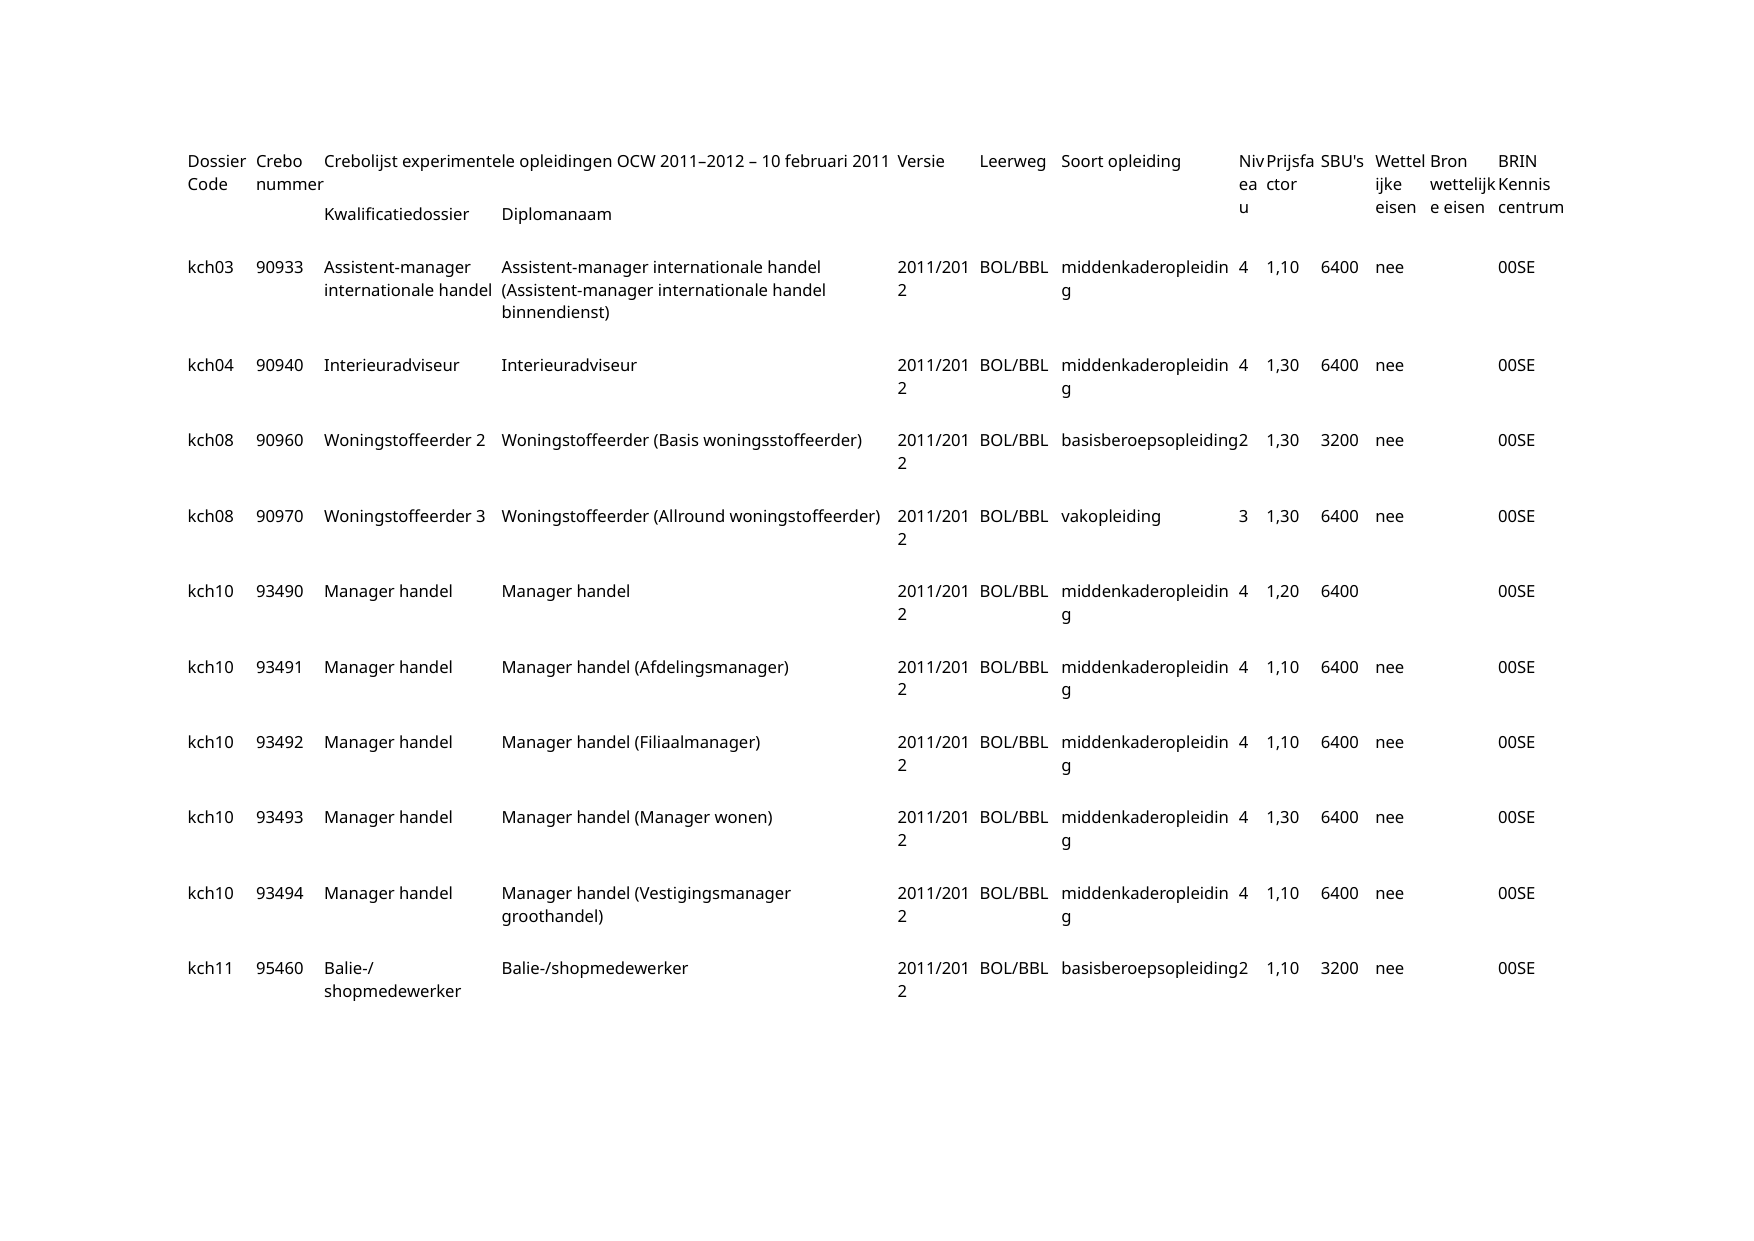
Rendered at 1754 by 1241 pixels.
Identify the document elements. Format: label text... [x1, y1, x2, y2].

table_cell 2011/2012 [897, 806, 979, 881]
table_cell nee [1375, 429, 1430, 504]
table_cell Interieuradviseur [501, 354, 897, 429]
table_cell kch04 [188, 354, 256, 429]
table_cell 00SE [1498, 255, 1566, 353]
table_cell 00SE [1498, 806, 1566, 881]
table_cell 93490 [256, 580, 324, 655]
table_cell 00SE [1498, 354, 1566, 429]
table_cell 2 [1239, 963, 1245, 972]
table_header Versie [897, 150, 979, 255]
table_cell Manager handel [324, 655, 501, 731]
table_cell 6400 [1321, 504, 1375, 580]
table_cell 1,20 [1266, 580, 1321, 655]
table_cell basisberoepsopleiding [1061, 429, 1239, 504]
table_cell Balie-/shopmedewerker [501, 957, 897, 1032]
table_cell BOL/BBL [979, 806, 1061, 881]
table_cell 2011/2012 [897, 957, 979, 1032]
table_cell Manager handel [324, 580, 501, 655]
table_cell 90960 [256, 429, 324, 504]
table_cell basisberoepsopleiding [1061, 957, 1239, 1032]
table_cell 1,10 [1266, 957, 1321, 1032]
table_cell BOL/BBL [979, 255, 1061, 353]
table_cell 90970 [256, 504, 324, 580]
table_cell 6400 [1321, 881, 1375, 957]
table_cell [1430, 655, 1498, 731]
table_cell 00SE [1498, 580, 1566, 655]
table_cell BOL/BBL [979, 429, 1061, 504]
table_cell [1430, 881, 1498, 957]
table_cell 2011/2012 [897, 255, 979, 353]
table_cell middenkaderopleiding [1061, 255, 1239, 353]
table_cell middenkaderopleiding [1061, 354, 1239, 429]
table_cell 1,30 [1266, 806, 1321, 881]
table_header Bron wettelijke eisen [1430, 150, 1498, 255]
table_cell kch10 [188, 806, 256, 881]
table_cell 2011/2012 [897, 655, 979, 731]
table_cell 3200 [1321, 957, 1375, 1032]
table_header Crebo nummer [256, 150, 324, 255]
table_cell BOL/BBL [979, 354, 1061, 429]
table_cell 1,30 [1266, 504, 1321, 580]
table_cell kch08 [188, 504, 256, 580]
table_cell 93492 [256, 731, 324, 806]
table_cell 00SE [1498, 429, 1566, 504]
table_cell [1430, 806, 1498, 881]
table_cell Manager handel (Vestigingsmanager groothandel) [501, 881, 897, 957]
table_cell kch10 [188, 881, 256, 957]
table_header Leerweg [979, 150, 1061, 255]
table_cell Woningstoffeerder (Allround woningstoffeerder) [501, 504, 897, 580]
table_cell Interieuradviseur [324, 354, 501, 429]
table_cell 2 [1239, 957, 1266, 1032]
table_header BRIN Kennis centrum [1498, 150, 1566, 255]
table_cell 6400 [1321, 731, 1375, 806]
table_cell nee [1375, 504, 1430, 580]
table_cell 90940 [256, 354, 324, 429]
table_cell Balie-/shopmedewerker [324, 957, 501, 1032]
table_cell 2011/2012 [897, 429, 979, 504]
table_cell 4 [1239, 731, 1266, 806]
table_cell 93494 [256, 881, 324, 957]
table_cell middenkaderopleiding [1061, 806, 1239, 881]
table_cell Kwalificatiedossier [324, 203, 501, 255]
table_cell 3200 [1321, 429, 1375, 504]
table_cell 4 [1239, 655, 1266, 731]
table_cell nee [1375, 655, 1430, 731]
table_cell 1,30 [1266, 429, 1321, 504]
table_cell Woningstoffeerder (Basis woningsstoffeerder) [501, 429, 897, 504]
table_cell middenkaderopleiding [1061, 881, 1239, 957]
table_cell 6400 [1321, 580, 1375, 655]
table_cell nee [1375, 881, 1430, 957]
table_cell BOL/BBL [979, 655, 1061, 731]
table_cell 4 [1239, 580, 1266, 655]
table_cell Assistent-manager internationale handel [324, 255, 501, 353]
table_cell 95460 [256, 957, 324, 1032]
table_cell BOL/BBL [979, 580, 1061, 655]
table_cell nee [1375, 255, 1430, 353]
table_cell middenkaderopleiding [1061, 655, 1239, 731]
table_cell 1,10 [1266, 731, 1321, 806]
table_header Wettelijke eisen [1375, 150, 1430, 255]
table_cell nee [1375, 354, 1430, 429]
table_cell 2 [1239, 435, 1245, 444]
table_cell Woningstoffeerder 2 [324, 429, 501, 504]
table_cell nee [1375, 731, 1430, 806]
table_cell [1430, 957, 1498, 1032]
table_cell Manager handel [324, 731, 501, 806]
table_cell 2011/2012 [897, 580, 979, 655]
table_cell Manager handel [324, 806, 501, 881]
table_cell BOL/BBL [979, 504, 1061, 580]
table_cell 2011/2012 [897, 354, 979, 429]
table_cell 90933 [256, 255, 324, 353]
table_header Crebolijst experimentele opleidingen OCW 2011–2012 – 10 februari 2011 [324, 150, 897, 203]
table_cell kch08 [188, 429, 256, 504]
table_cell 1,10 [1266, 881, 1321, 957]
table_cell Manager handel [501, 580, 897, 655]
table_cell middenkaderopleiding [1061, 731, 1239, 806]
table_cell 00SE [1498, 957, 1566, 1032]
table_cell 2 [1239, 429, 1266, 504]
table_header Niveau [1239, 150, 1266, 255]
table_cell [1430, 504, 1498, 580]
table_cell 1,10 [1266, 255, 1321, 353]
table_cell 4 [1239, 806, 1266, 881]
table_cell [1375, 580, 1430, 655]
table_cell 00SE [1498, 504, 1566, 580]
table_cell kch10 [188, 580, 256, 655]
table_header Soort opleiding [1061, 150, 1239, 255]
table_cell Diplomanaam [501, 203, 897, 255]
table_cell 4 [1239, 255, 1266, 353]
table_cell 00SE [1498, 655, 1566, 731]
table_cell Manager handel [324, 881, 501, 957]
table_cell 93491 [256, 655, 324, 731]
table_cell [1430, 580, 1498, 655]
table_cell vakopleiding [1061, 504, 1239, 580]
table_cell 00SE [1498, 881, 1566, 957]
table_cell kch11 [188, 957, 256, 1032]
table_cell 4 [1239, 881, 1266, 957]
table_cell 1,10 [1266, 655, 1321, 731]
table_cell BOL/BBL [979, 731, 1061, 806]
table_cell 1,30 [1266, 354, 1321, 429]
table_cell Manager handel (Manager wonen) [501, 806, 897, 881]
table_cell 2011/2012 [897, 731, 979, 806]
table_cell 4 [1239, 354, 1266, 429]
table_header Dossier Code [188, 150, 256, 255]
table_cell nee [1375, 806, 1430, 881]
table_cell kch10 [188, 731, 256, 806]
table_cell nee [1375, 957, 1430, 1032]
table_cell middenkaderopleiding [1061, 580, 1239, 655]
table_cell 00SE [1498, 731, 1566, 806]
table_cell [1430, 354, 1498, 429]
table_cell 6400 [1321, 655, 1375, 731]
table_cell 93493 [256, 806, 324, 881]
table_cell Assistent-manager internationale handel (Assistent-manager internationale handel binnendienst) [501, 255, 897, 353]
table_cell [1430, 255, 1498, 353]
table_header Prijsfactor [1266, 150, 1321, 255]
table_cell 6400 [1321, 354, 1375, 429]
table_cell 2011/2012 [897, 881, 979, 957]
table_cell BOL/BBL [979, 881, 1061, 957]
table_cell Woningstoffeerder 3 [324, 504, 501, 580]
table_cell 2011/2012 [897, 504, 979, 580]
table_cell kch10 [188, 655, 256, 731]
table_header SBU's [1321, 150, 1375, 255]
table_cell 3 [1239, 504, 1266, 580]
table_cell kch03 [188, 255, 256, 353]
table_cell [1430, 429, 1498, 504]
table_cell [1430, 731, 1498, 806]
table_cell Manager handel (Afdelingsmanager) [501, 655, 897, 731]
table_cell BOL/BBL [979, 957, 1061, 1032]
table_cell Manager handel (Filiaalmanager) [501, 731, 897, 806]
table_cell 6400 [1321, 806, 1375, 881]
table_cell 6400 [1321, 255, 1375, 353]
